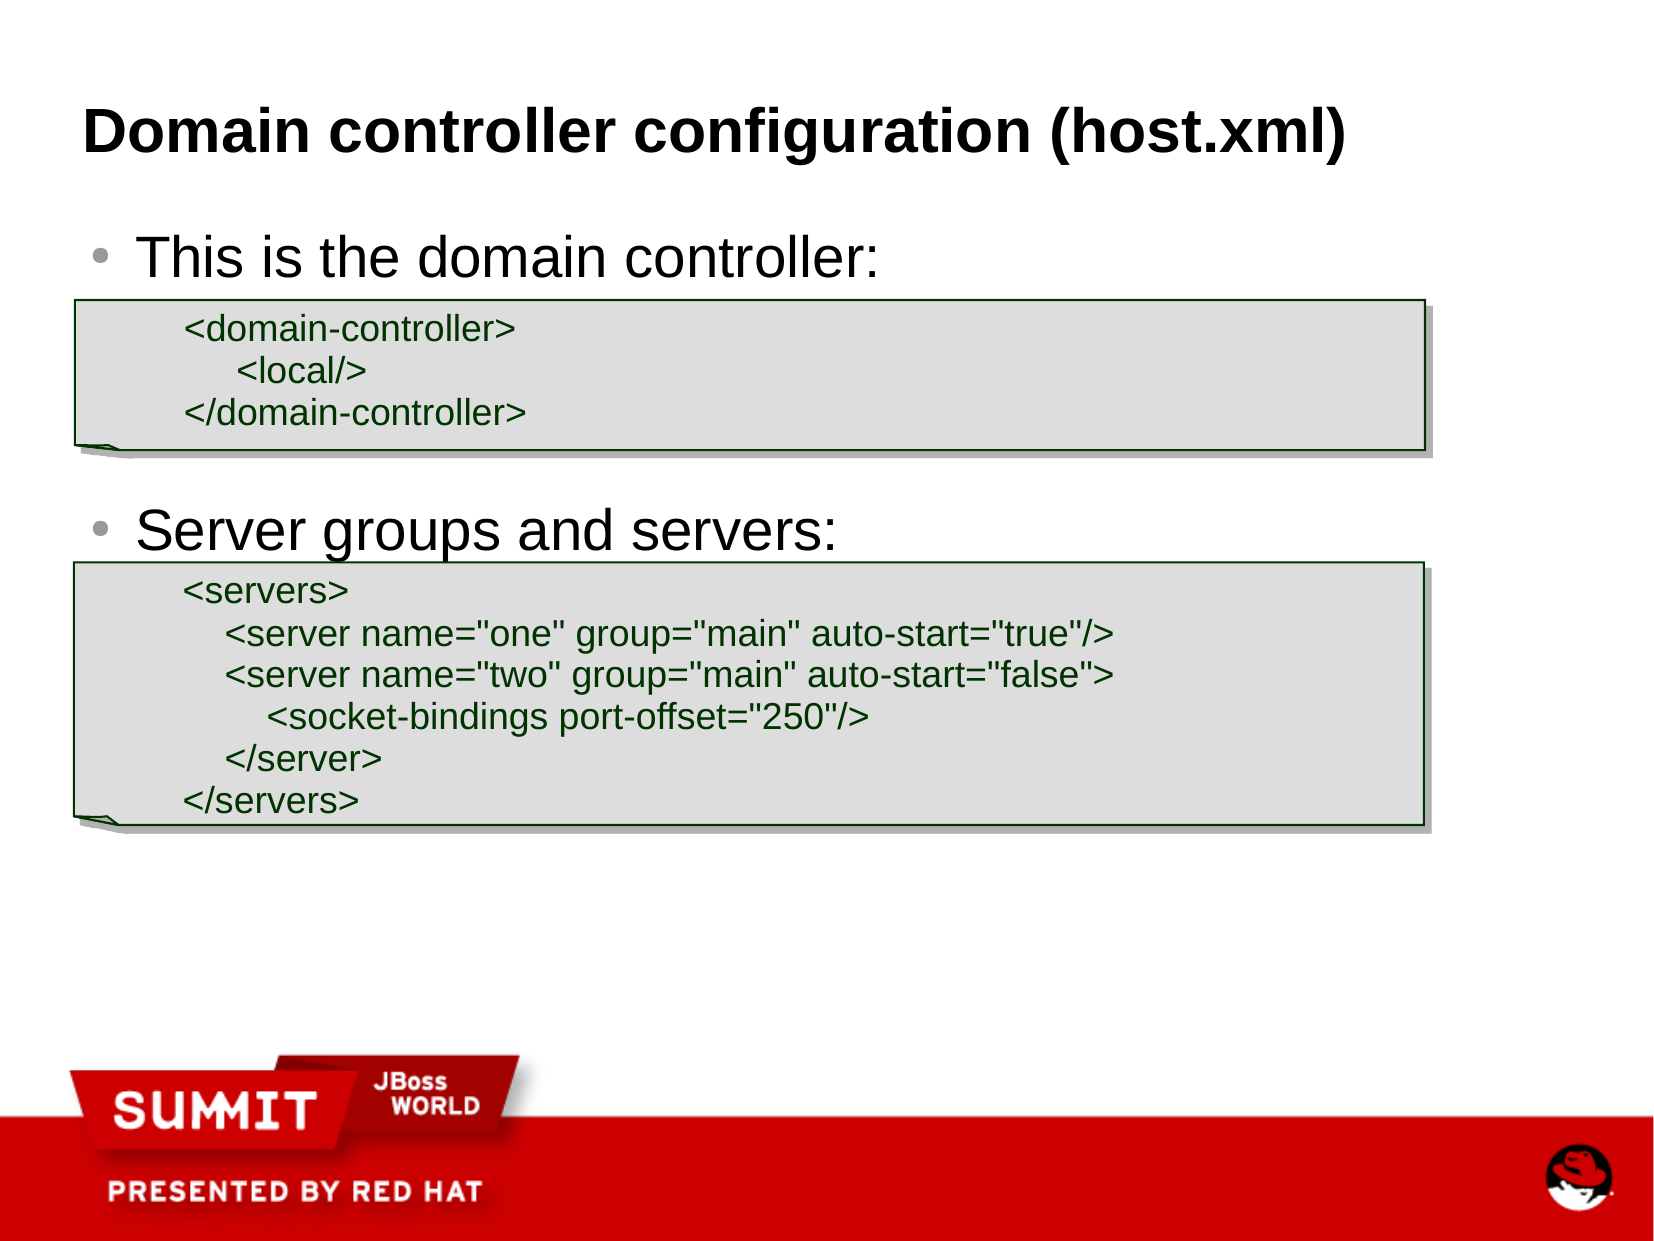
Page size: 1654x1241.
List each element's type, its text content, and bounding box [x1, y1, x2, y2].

title Domain controller configuration (host.xml) [82, 37, 1571, 226]
text_box <servers> <server name="one" group="main" auto-start="true"/> <server name="two" group="main" auto-start="false"> <socket-bindings port-offset="250"/> </server> </servers> [73, 562, 1424, 826]
picture [0, 1043, 1654, 1241]
text_box <domain-controller> <local/> </domain-controller> [74, 300, 1426, 451]
list This is the domain controller: [75, 225, 1564, 291]
list Server groups and servers: [75, 497, 1564, 563]
